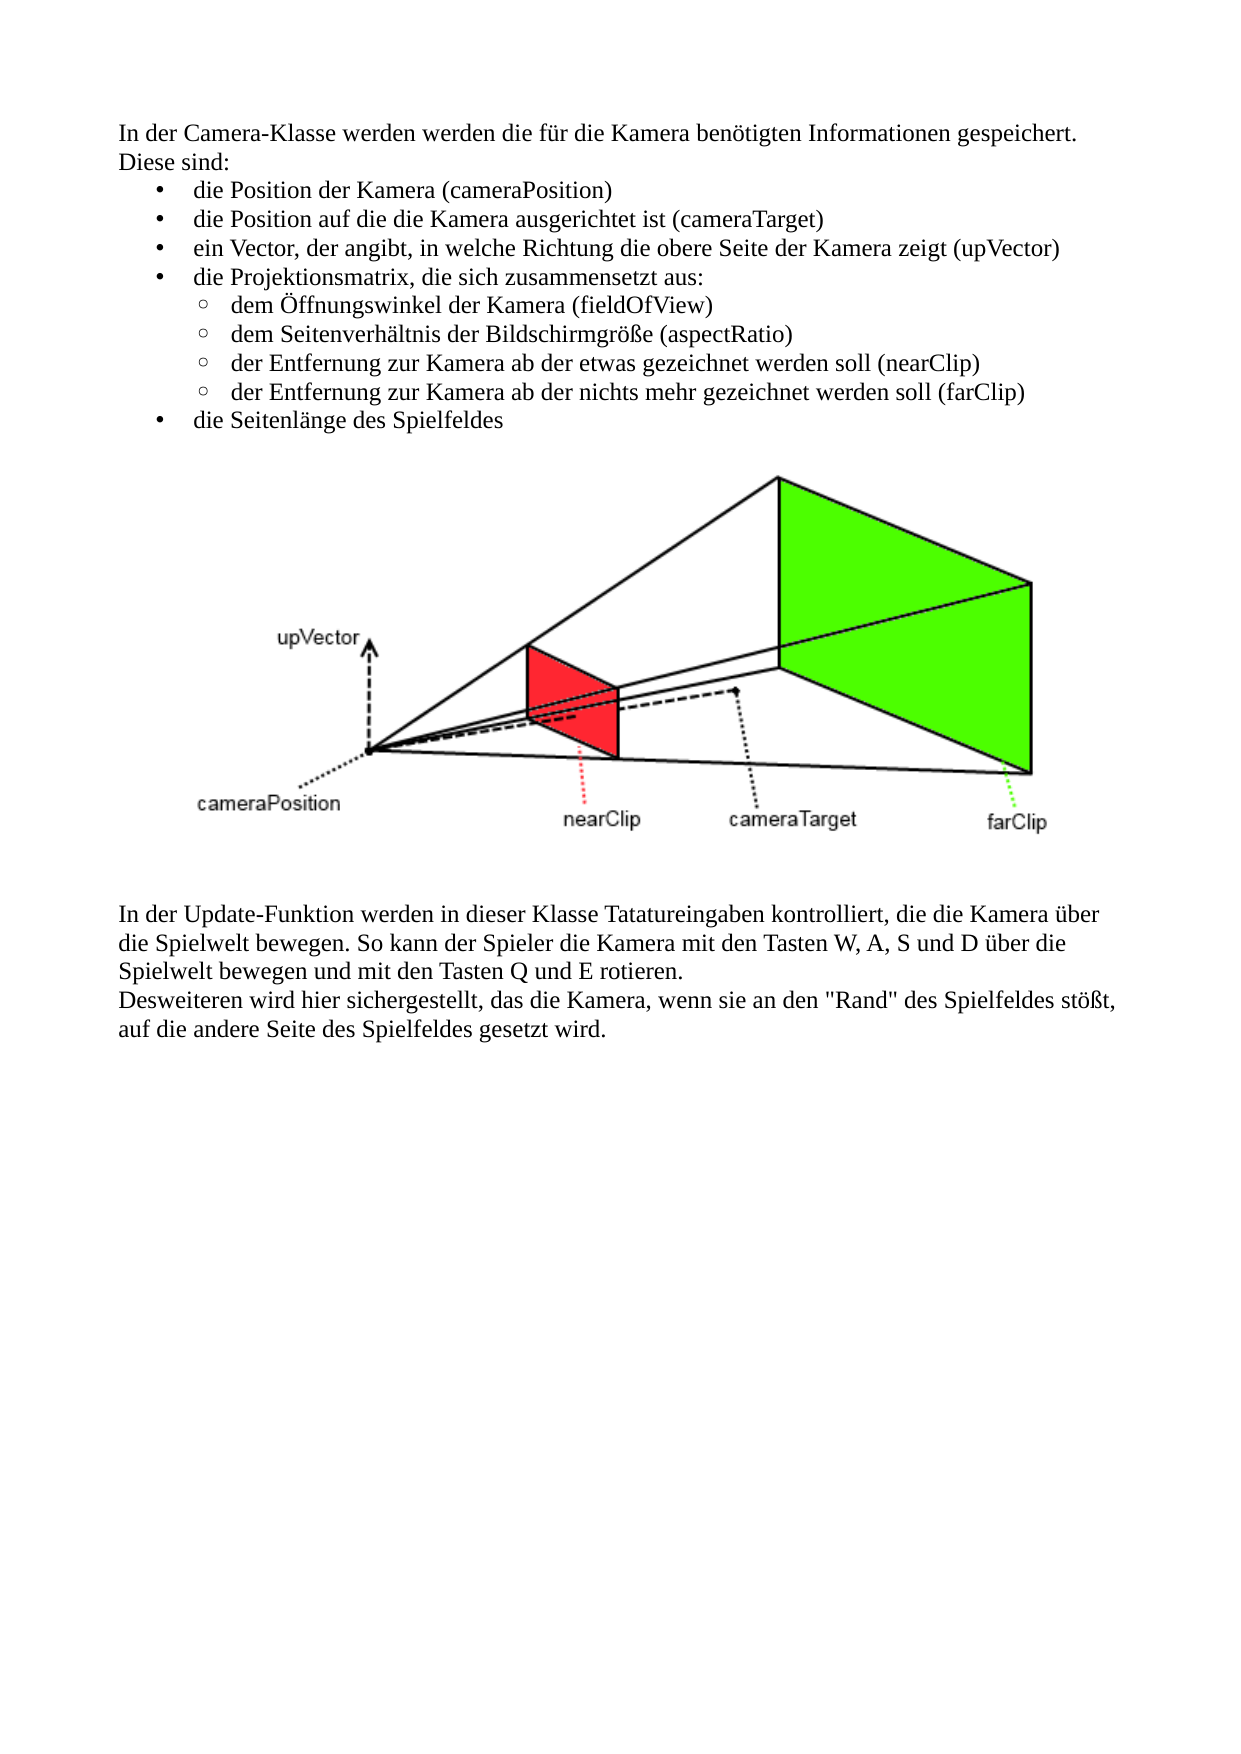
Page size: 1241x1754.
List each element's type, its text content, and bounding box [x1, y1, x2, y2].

text Desweiteren wird hier sichergestellt, das die Kamera, wenn sie an den "Rand" des Spielfeldes stößt, auf die andere Seite des Spielfeldes gesetzt wird. [118, 985, 1122, 1043]
list ein Vector, der angibt, in welche Richtung die obere Seite der Kamera zeigt (upVector) [156, 233, 1122, 262]
list der Entfernung zur Kamera ab der nichts mehr gezeichnet werden soll (farClip) [193, 377, 1122, 406]
text In der Camera-Klasse werden werden die für die Kamera benötigten Informationen gespeichert. Diese sind: [118, 118, 1122, 176]
picture [182, 463, 1058, 842]
list die Projektionsmatrix, die sich zusammensetzt aus: [156, 262, 1122, 291]
list die Position auf die die Kamera ausgerichtet ist (cameraTarget) [156, 204, 1122, 233]
list dem Öffnungswinkel der Kamera (fieldOfView) [193, 291, 1122, 319]
text In der Update-Funktion werden in dieser Klasse Tatatureingaben kontrolliert, die die Kamera über die Spielwelt bewegen. So kann der Spieler die Kamera mit den Tasten W, A, S und D über die Spielwelt bewegen und mit den Tasten Q und E rotieren. [118, 899, 1122, 985]
list die Seitenlänge des Spielfeldes [156, 406, 1122, 434]
list der Entfernung zur Kamera ab der etwas gezeichnet werden soll (nearClip) [193, 348, 1122, 377]
list dem Seitenverhältnis der Bildschirmgröße (aspectRatio) [193, 319, 1122, 348]
list die Position der Kamera (cameraPosition) [156, 176, 1122, 204]
